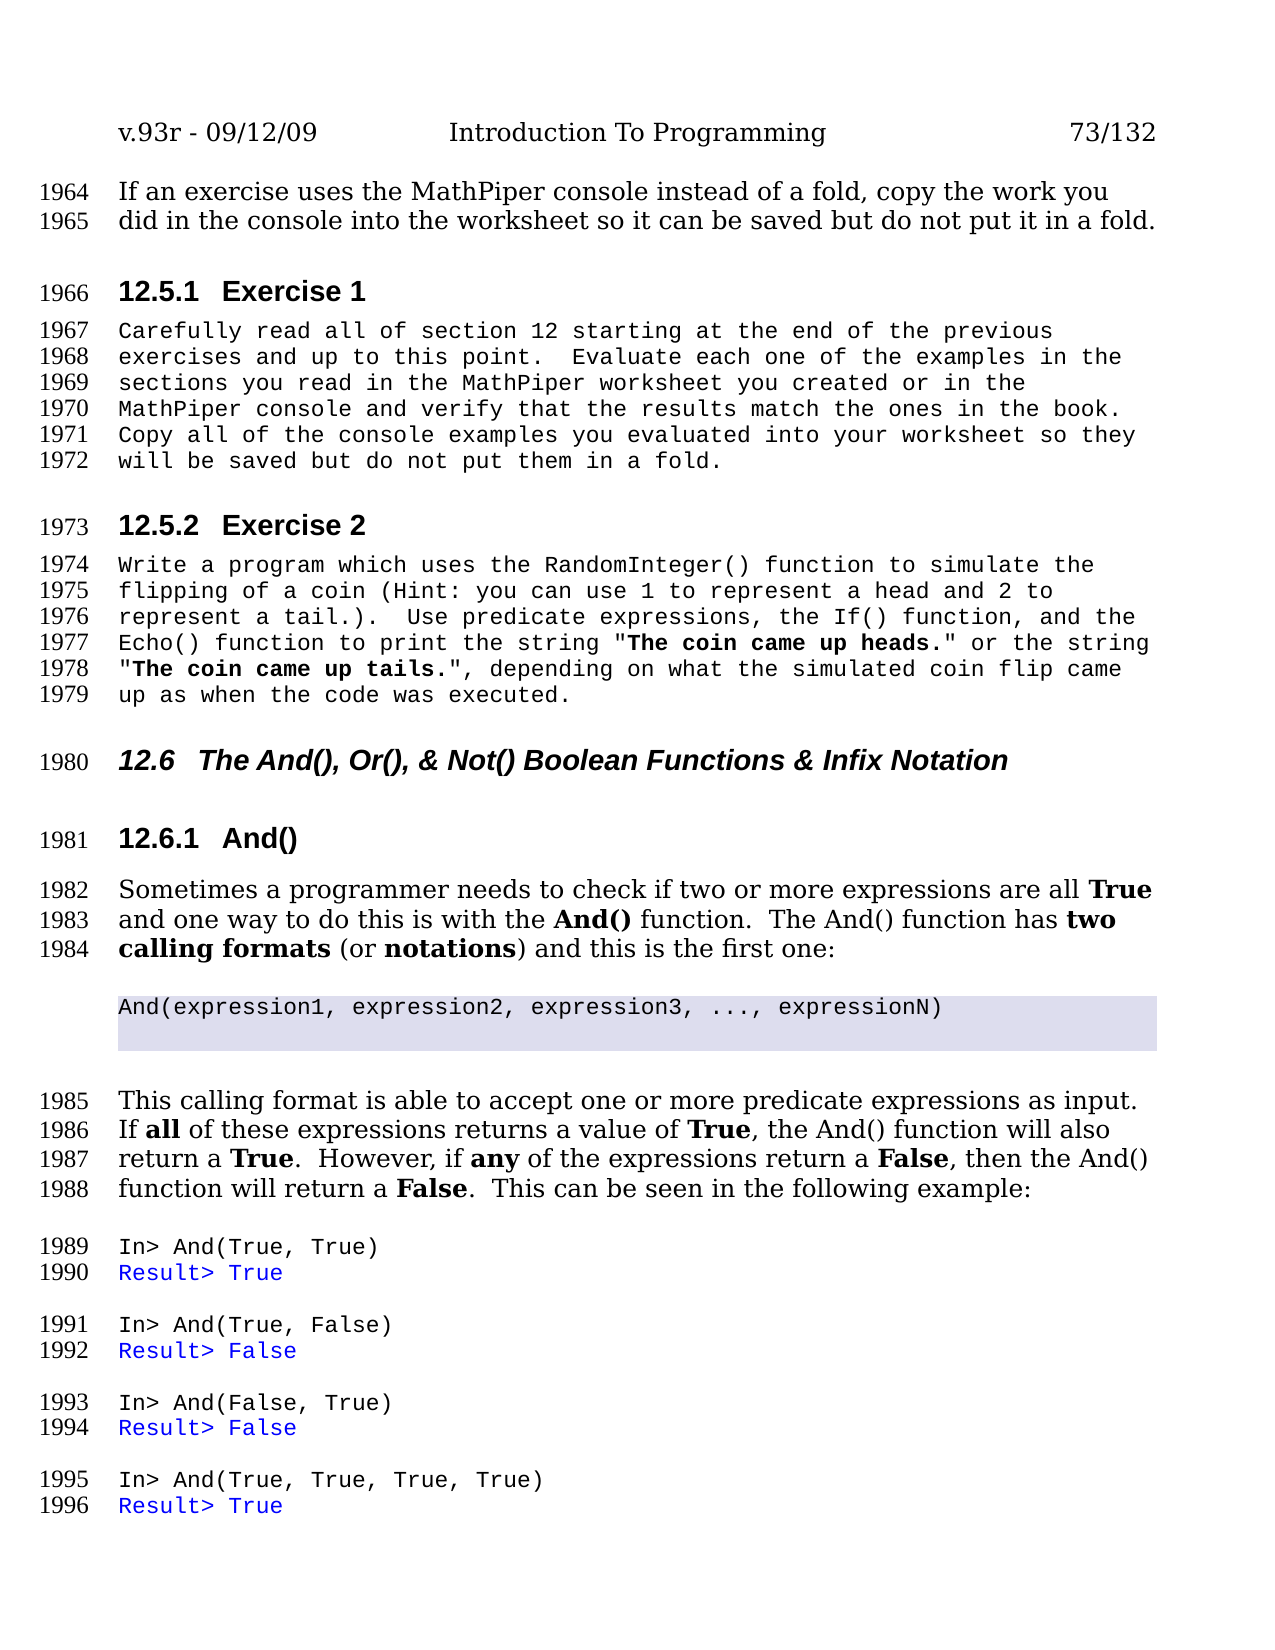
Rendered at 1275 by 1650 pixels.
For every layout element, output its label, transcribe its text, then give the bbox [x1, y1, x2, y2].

text Result> True [118, 1494, 1157, 1521]
text Result> False [118, 1417, 1157, 1443]
subtitle Exercise 1 [118, 274, 1157, 308]
text In> And(True, True, True, True) [118, 1469, 1157, 1494]
text This calling format is able to accept one or more predicate expressions as input. If all of these expressions returns a value of True, the And() function will also return a True. However, if any of the expressions return a False, then the And() function will return a False. This can be seen in the following example: [118, 1086, 1157, 1203]
text In> And(False, True) [118, 1391, 1157, 1417]
text Result> True [118, 1261, 1157, 1287]
text Sometimes a programmer needs to check if two or more expressions are all True and one way to do this is with the And() function. The And() function has two calling formats (or notations) and this is the first one: [118, 876, 1157, 964]
text In> And(True, True) [118, 1235, 1157, 1261]
subtitle The And(), Or(), & Not() Boolean Functions & Infix Notation [118, 742, 1157, 776]
text Write a program which uses the RandomInteger() function to simulate the flipping of a coin (Hint: you can use 1 to represent a head and 2 to represent a tail.). Use predicate expressions, the If() function, and the Echo() function to print the string "The coin came up heads." or the string "The coin came up tails.", depending on what the simulated coin flip came up as when the code was executed. [118, 554, 1157, 709]
subtitle Exercise 2 [118, 508, 1157, 542]
subtitle And() [118, 821, 1157, 854]
text Result> False [118, 1339, 1157, 1365]
text In> And(True, False) [118, 1313, 1157, 1339]
table_header And(expression1, expression2, expression3, ..., expressionN) [118, 996, 1157, 1051]
text If an exercise uses the MathPiper console instead of a fold, copy the work you did in the console into the worksheet so it can be saved but do not put it in a fold. [118, 177, 1157, 235]
text Carefully read all of section 12 starting at the end of the previous exercises and up to this point. Evaluate each one of the examples in the sections you read in the MathPiper worksheet you created or in the MathPiper console and verify that the results match the ones in the book. Copy all of the console examples you evaluated into your worksheet so they will be saved but do not put them in a fold. [118, 320, 1157, 475]
